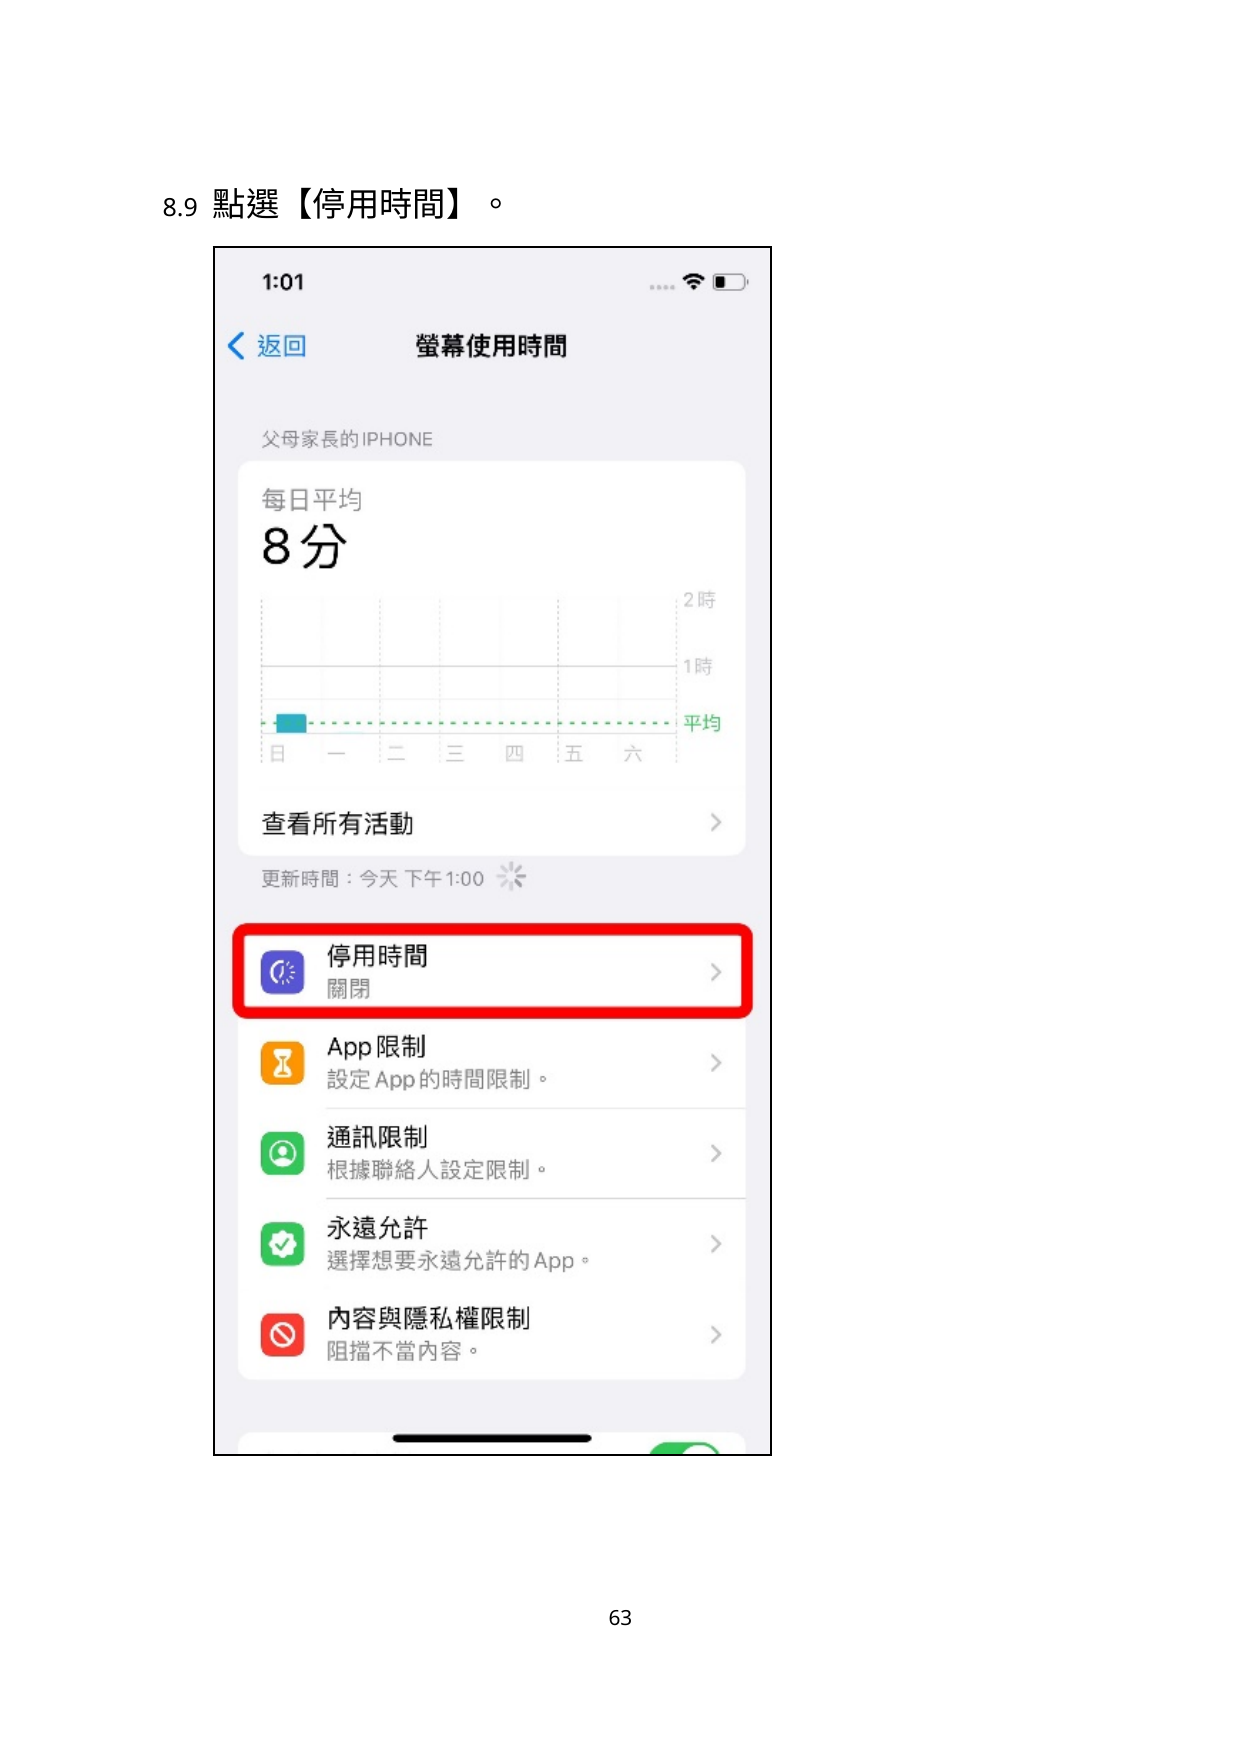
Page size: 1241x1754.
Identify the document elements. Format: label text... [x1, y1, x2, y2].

list 點選【停用時間】。 [162, 164, 1128, 239]
picture [215, 248, 770, 1454]
